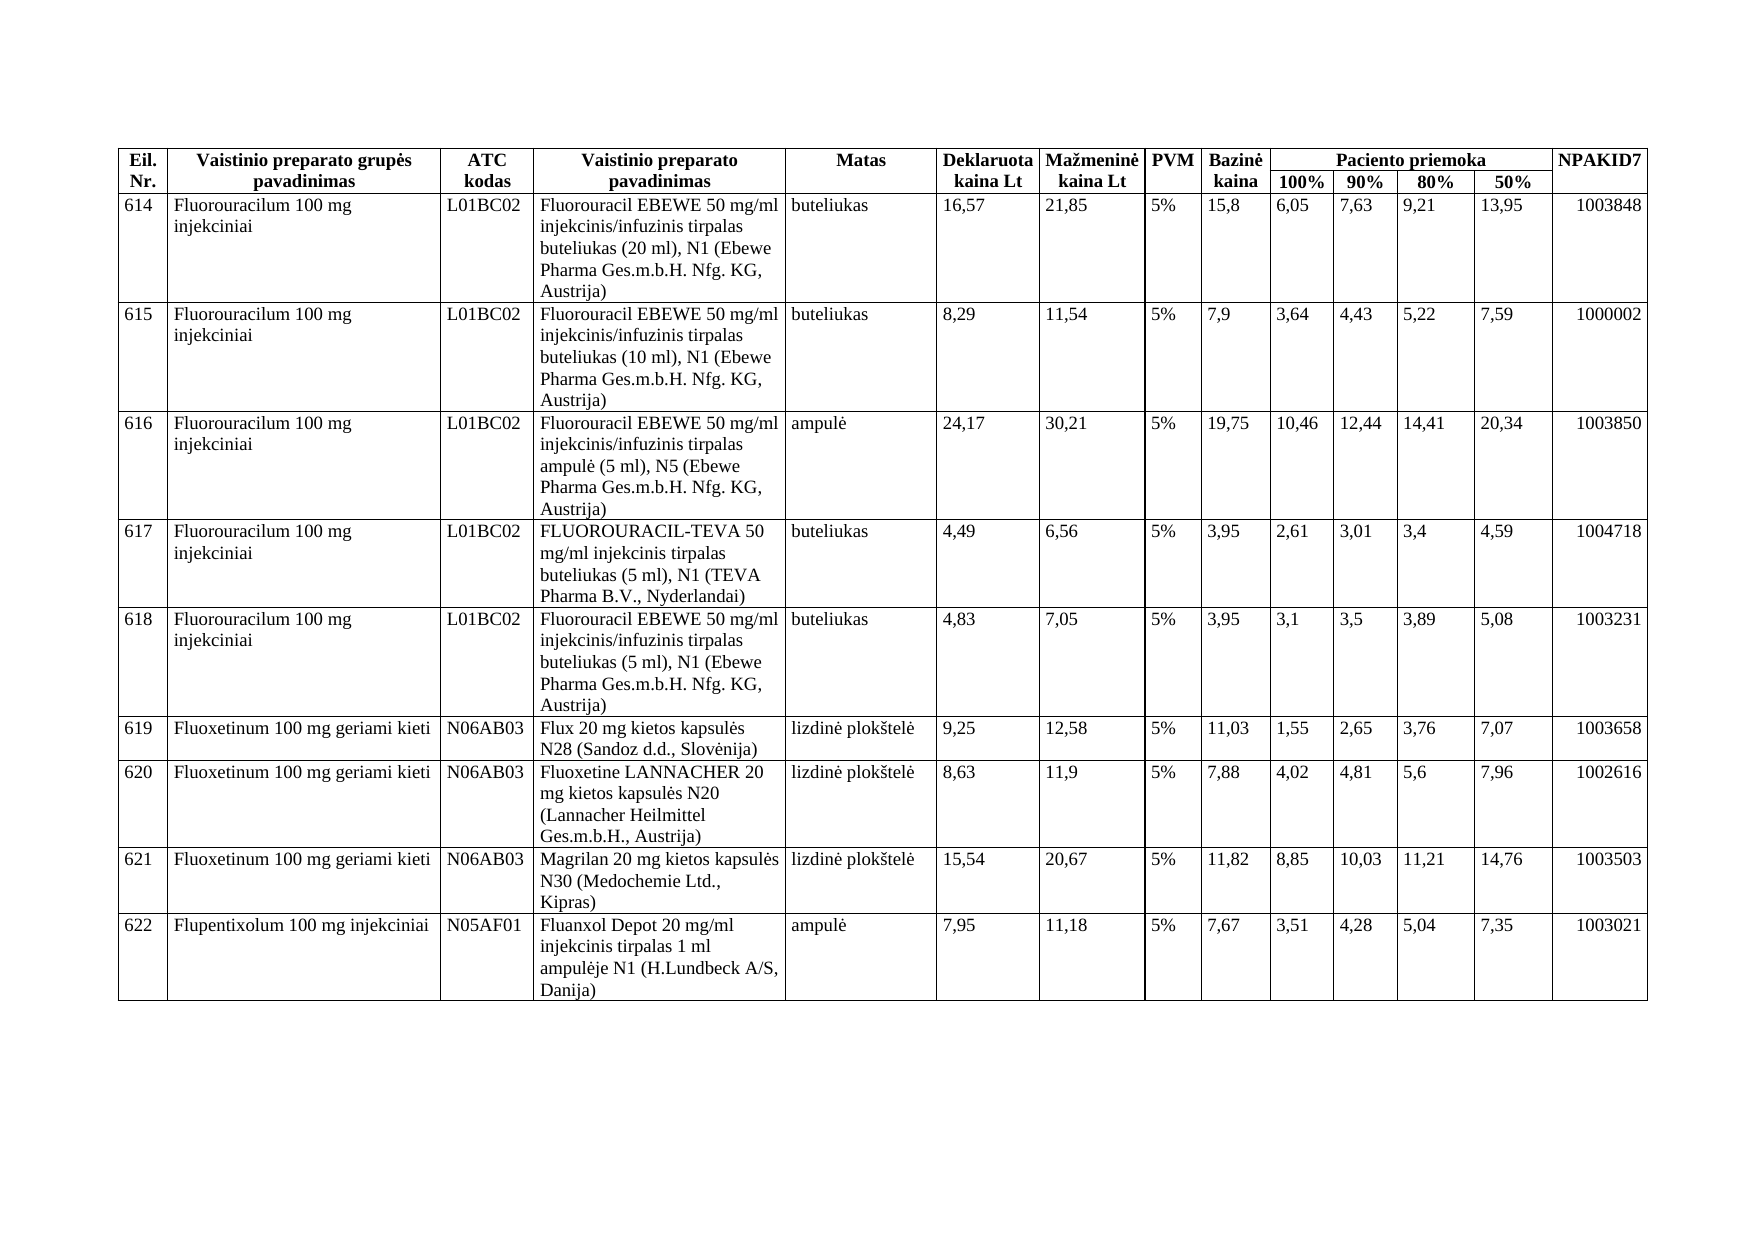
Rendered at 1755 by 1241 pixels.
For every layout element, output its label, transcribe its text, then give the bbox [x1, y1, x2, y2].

table_cell 11,03 [1202, 717, 1270, 760]
table_cell 1003658 [1553, 717, 1647, 760]
table_cell 5,08 [1475, 608, 1552, 716]
table_cell ampulė [786, 914, 936, 1000]
table_cell Fluorouracilum 100 mg injekciniai [168, 303, 440, 411]
table_cell 1003503 [1553, 848, 1647, 913]
table_cell Fluorouracil EBEWE 50 mg/ml injekcinis/infuzinis tirpalas buteliukas (20 ml), N1 (Ebewe Pharma Ges.m.b.H. Nfg. KG, Austrija) [534, 194, 785, 302]
table_cell 9,21 [1398, 194, 1474, 302]
table_cell L01BC02 [441, 412, 533, 519]
table_cell 7,05 [1040, 608, 1144, 716]
table_cell Flupentixolum 100 mg injekciniai [168, 914, 440, 1000]
table_cell 616 [119, 412, 167, 519]
table_cell 3,01 [1334, 520, 1397, 607]
table_cell 1003850 [1553, 412, 1647, 519]
table_cell 21,85 [1040, 194, 1144, 302]
table_cell Fluorouracil EBEWE 50 mg/ml injekcinis/infuzinis tirpalas buteliukas (10 ml), N1 (Ebewe Pharma Ges.m.b.H. Nfg. KG, Austrija) [534, 303, 785, 411]
table_header Vaistinio preparato pavadinimas [534, 149, 785, 193]
table_cell N06AB03 [441, 761, 533, 847]
table_cell 3,4 [1398, 520, 1474, 607]
table_cell 8,29 [937, 303, 1039, 411]
table_cell N06AB03 [441, 717, 533, 760]
table_cell 614 [119, 194, 167, 302]
table_cell 617 [119, 520, 167, 607]
table_cell L01BC02 [441, 194, 533, 302]
table_cell 8,85 [1271, 848, 1333, 913]
table_cell 5% [1146, 761, 1201, 847]
table_cell Fluorouracilum 100 mg injekciniai [168, 194, 440, 302]
table_cell Fluanxol Depot 20 mg/ml injekcinis tirpalas 1 ml ampulėje N1 (H.Lundbeck A/S, Danija) [534, 914, 785, 1000]
table_cell 1002616 [1553, 761, 1647, 847]
table_cell 5,04 [1398, 914, 1474, 1000]
table_cell 7,67 [1202, 914, 1270, 1000]
table_cell 7,95 [937, 914, 1039, 1000]
table_cell Fluorouracilum 100 mg injekciniai [168, 520, 440, 607]
table_cell L01BC02 [441, 608, 533, 716]
table_cell 7,59 [1475, 303, 1552, 411]
table_cell Fluoxetinum 100 mg geriami kieti [168, 848, 440, 913]
table_cell 7,88 [1202, 761, 1270, 847]
table_cell 621 [119, 848, 167, 913]
table_cell 11,82 [1202, 848, 1270, 913]
table_cell buteliukas [786, 520, 936, 607]
table_cell 5% [1146, 848, 1201, 913]
table_cell 5% [1146, 520, 1201, 607]
table_cell 5,6 [1398, 761, 1474, 847]
table_cell 5,22 [1398, 303, 1474, 411]
table_cell 5% [1146, 717, 1201, 760]
table_cell ampulė [786, 412, 936, 519]
table_cell 5% [1146, 608, 1201, 716]
table_cell 3,89 [1398, 608, 1474, 716]
table_cell 19,75 [1202, 412, 1270, 519]
table_cell Flux 20 mg kietos kapsulės N28 (Sandoz d.d., Slovėnija) [534, 717, 785, 760]
table_cell 15,8 [1202, 194, 1270, 302]
table_cell 80% [1398, 171, 1474, 193]
table_cell buteliukas [786, 608, 936, 716]
table_cell 3,51 [1271, 914, 1333, 1000]
table_cell 1003231 [1553, 608, 1647, 716]
table_header Matas [786, 149, 936, 193]
table_cell 11,9 [1040, 761, 1144, 847]
table_cell 2,65 [1334, 717, 1397, 760]
table_header Paciento priemoka [1271, 149, 1552, 170]
table_header NPAKID7 [1553, 149, 1647, 193]
table_cell 100% [1271, 171, 1333, 193]
table_cell 620 [119, 761, 167, 847]
table_cell FLUOROURACIL-TEVA 50 mg/ml injekcinis tirpalas buteliukas (5 ml), N1 (TEVA Pharma B.V., Nyderlandai) [534, 520, 785, 607]
table_cell 618 [119, 608, 167, 716]
table_cell 1004718 [1553, 520, 1647, 607]
table_cell 4,28 [1334, 914, 1397, 1000]
table_cell 14,41 [1398, 412, 1474, 519]
table_cell 12,58 [1040, 717, 1144, 760]
table_cell 3,64 [1271, 303, 1333, 411]
table_header Mažmeninė kaina Lt [1040, 149, 1144, 193]
table_cell 3,76 [1398, 717, 1474, 760]
table_cell 5% [1146, 412, 1201, 519]
table_header Eil. Nr. [119, 149, 167, 193]
table_header Vaistinio preparato grupės pavadinimas [168, 149, 440, 193]
table_cell N05AF01 [441, 914, 533, 1000]
table_cell N06AB03 [441, 848, 533, 913]
table_cell 1003848 [1553, 194, 1647, 302]
table_cell buteliukas [786, 303, 936, 411]
table_cell 15,54 [937, 848, 1039, 913]
table_cell 5% [1146, 303, 1201, 411]
table_cell 3,95 [1202, 608, 1270, 716]
table_cell 4,83 [937, 608, 1039, 716]
table_cell 11,18 [1040, 914, 1144, 1000]
table_cell buteliukas [786, 194, 936, 302]
table_cell 12,44 [1334, 412, 1397, 519]
table_cell 1003021 [1553, 914, 1647, 1000]
table_cell 20,67 [1040, 848, 1144, 913]
table_cell 1000002 [1553, 303, 1647, 411]
table_cell 16,57 [937, 194, 1039, 302]
table_cell 90% [1334, 171, 1397, 193]
table_cell 24,17 [937, 412, 1039, 519]
table_cell 7,35 [1475, 914, 1552, 1000]
table_cell lizdinė plokštelė [786, 717, 936, 760]
table_cell lizdinė plokštelė [786, 848, 936, 913]
table_cell 4,59 [1475, 520, 1552, 607]
table_cell 4,43 [1334, 303, 1397, 411]
table_cell 13,95 [1475, 194, 1552, 302]
table_cell 6,56 [1040, 520, 1144, 607]
table_cell 14,76 [1475, 848, 1552, 913]
table_cell L01BC02 [441, 520, 533, 607]
table_cell 622 [119, 914, 167, 1000]
table_header PVM [1146, 149, 1201, 193]
table_cell 50% [1475, 171, 1552, 193]
table_cell 11,54 [1040, 303, 1144, 411]
table_header Deklaruota kaina Lt [937, 149, 1039, 193]
table_cell 2,61 [1271, 520, 1333, 607]
table_cell Fluoxetinum 100 mg geriami kieti [168, 717, 440, 760]
table_cell 6,05 [1271, 194, 1333, 302]
table_cell 4,02 [1271, 761, 1333, 847]
table_cell 30,21 [1040, 412, 1144, 519]
table_header ATC kodas [441, 149, 533, 193]
table_cell 3,1 [1271, 608, 1333, 716]
table_cell 8,63 [937, 761, 1039, 847]
table_cell 3,5 [1334, 608, 1397, 716]
table_cell 10,46 [1271, 412, 1333, 519]
table_cell 11,21 [1398, 848, 1474, 913]
table_cell L01BC02 [441, 303, 533, 411]
table_header Bazinė kaina Lt [1202, 149, 1270, 193]
table_cell 1,55 [1271, 717, 1333, 760]
table_cell Fluorouracilum 100 mg injekciniai [168, 608, 440, 716]
table_cell 9,25 [937, 717, 1039, 760]
table_cell 7,07 [1475, 717, 1552, 760]
table_cell 20,34 [1475, 412, 1552, 519]
table_cell Fluorouracilum 100 mg injekciniai [168, 412, 440, 519]
table_cell 619 [119, 717, 167, 760]
table_cell 3,95 [1202, 520, 1270, 607]
table_cell 5% [1146, 194, 1201, 302]
table_cell Fluoxetine LANNACHER 20 mg kietos kapsulės N20 (Lannacher Heilmittel Ges.m.b.H., Austrija) [534, 761, 785, 847]
table_cell 615 [119, 303, 167, 411]
table_cell Magrilan 20 mg kietos kapsulės N30 (Medochemie Ltd., Kipras) [534, 848, 785, 913]
table_cell Fluoxetinum 100 mg geriami kieti [168, 761, 440, 847]
table_cell 7,96 [1475, 761, 1552, 847]
table_cell 7,63 [1334, 194, 1397, 302]
table_cell 4,49 [937, 520, 1039, 607]
table_cell lizdinė plokštelė [786, 761, 936, 847]
table_cell 7,9 [1202, 303, 1270, 411]
table_cell 10,03 [1334, 848, 1397, 913]
table_cell 5% [1146, 914, 1201, 1000]
table_cell Fluorouracil EBEWE 50 mg/ml injekcinis/infuzinis tirpalas buteliukas (5 ml), N1 (Ebewe Pharma Ges.m.b.H. Nfg. KG, Austrija) [534, 608, 785, 716]
table_cell Fluorouracil EBEWE 50 mg/ml injekcinis/infuzinis tirpalas ampulė (5 ml), N5 (Ebewe Pharma Ges.m.b.H. Nfg. KG, Austrija) [534, 412, 785, 519]
table_cell 4,81 [1334, 761, 1397, 847]
